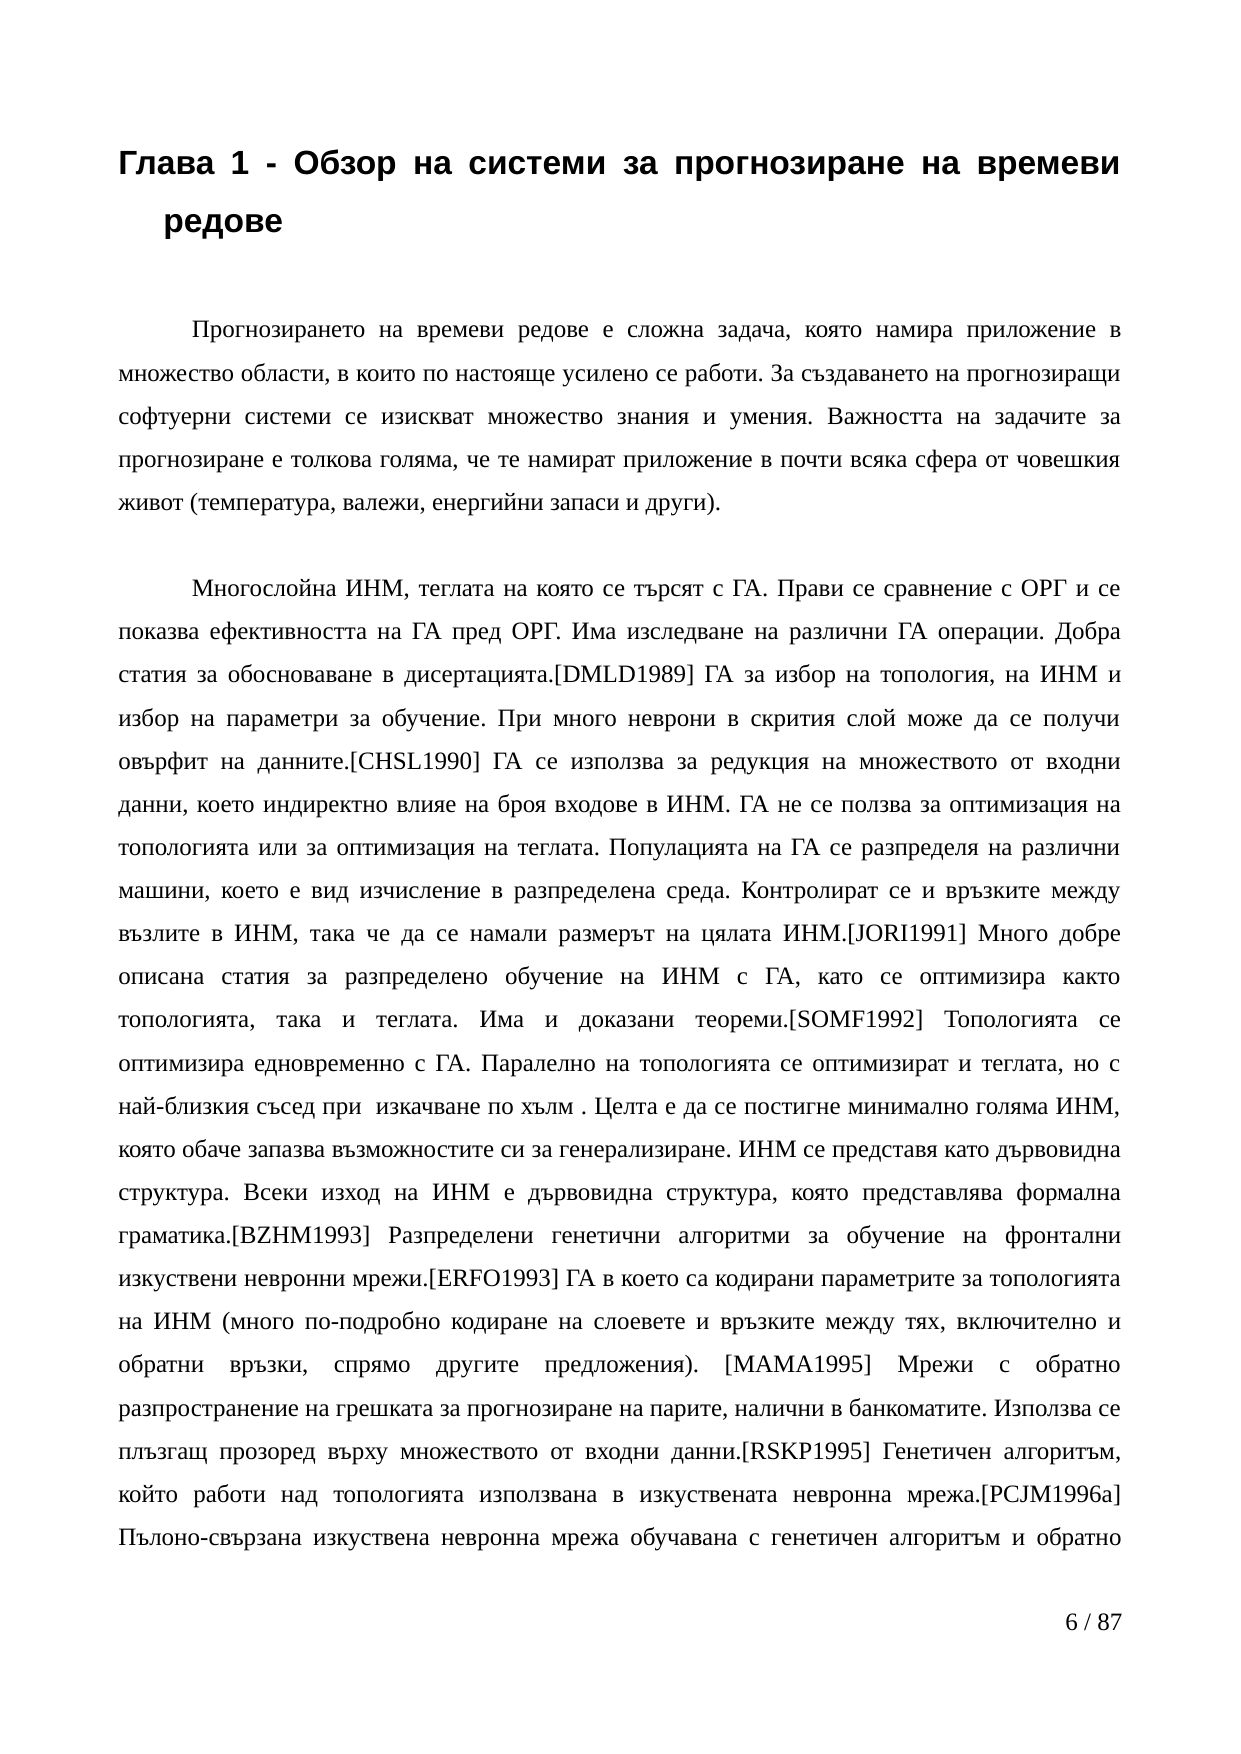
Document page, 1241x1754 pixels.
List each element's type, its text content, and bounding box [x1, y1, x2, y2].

text Прогнозирането на времеви редове е сложна задача, която намира приложение в множество области, в които по настояще усилено се работи. За създаването на прогнозиращи софтуерни системи се изискват множество знания и умения. Важността на задачите за прогнозиране е толкова голяма, че те намират приложение в почти всяка сфера от човешкия живот (температура, валежи, енергийни запаси и други). [118, 314, 1122, 516]
text Многослойна ИНМ, теглата на която се търсят с ГА. Прави се сравнение с ОРГ и се показва ефективността на ГА пред ОРГ. Има изследване на различни ГА операции. Добра статия за обосноваване в дисертацията.[DMLD1989] ГА за избор на топология, на ИНМ и избор на параметри за обучение. При много неврони в скрития слой може да се получи овърфит на данните.[CHSL1990] ГА се използва за редукция на множеството от входни данни, което индиректно влияе на броя входове в ИНМ. ГА не се ползва за оптимизация на топологията или за оптимизация на теглата. Популацията на ГА се разпределя на различни машини, което е вид изчисление в разпределена среда. Контролират се и връзките между възлите в ИНМ, така че да се намали размерът на цялата ИНМ.[JORI1991] Много добре описана статия за разпределено обучение на ИНМ с ГА, като се оптимизира както топологията, така и теглата. Има и доказани теореми.[SOMF1992] Топологията се оптимизира едновременно с ГА. Паралелно на топологията се оптимизират и теглата, но с най-близкия съсед при изкачване по хълм . Целта е да се постигне минимално голяма ИНМ, която обаче запазва възможностите си за генерализиране. ИНМ се представя като дървовидна структура. Всеки изход на ИНМ е дървовидна структура, която представлява формална граматика.[BZHM1993] Разпределени генетични алгоритми за обучение на фронтални изкуствени невронни мрежи.[ERFO1993] ГА в което са кодирани параметрите за топологията на ИНМ (много по-подробно кодиране на слоевете и връзките между тях, включително и обратни връзки, спрямо другите предложения). [MAMA1995] Мрежи с обратно разпространение на грешката за прогнозиране на парите, налични в банкоматите. Използва се плъзгащ прозоред върху множеството от входни данни.[RSKP1995] Генетичен алгоритъм, който работи над топологията използвана в изкуствената невронна мрежа.[PCJM1996a] Пълоно-свързана изкуствена невронна мрежа обучавана с генетичен алгоритъм и обратно [118, 573, 1122, 1551]
subtitle Глава 1 - Обзор на системи за прогнозиране на времеви редове [118, 143, 1122, 240]
